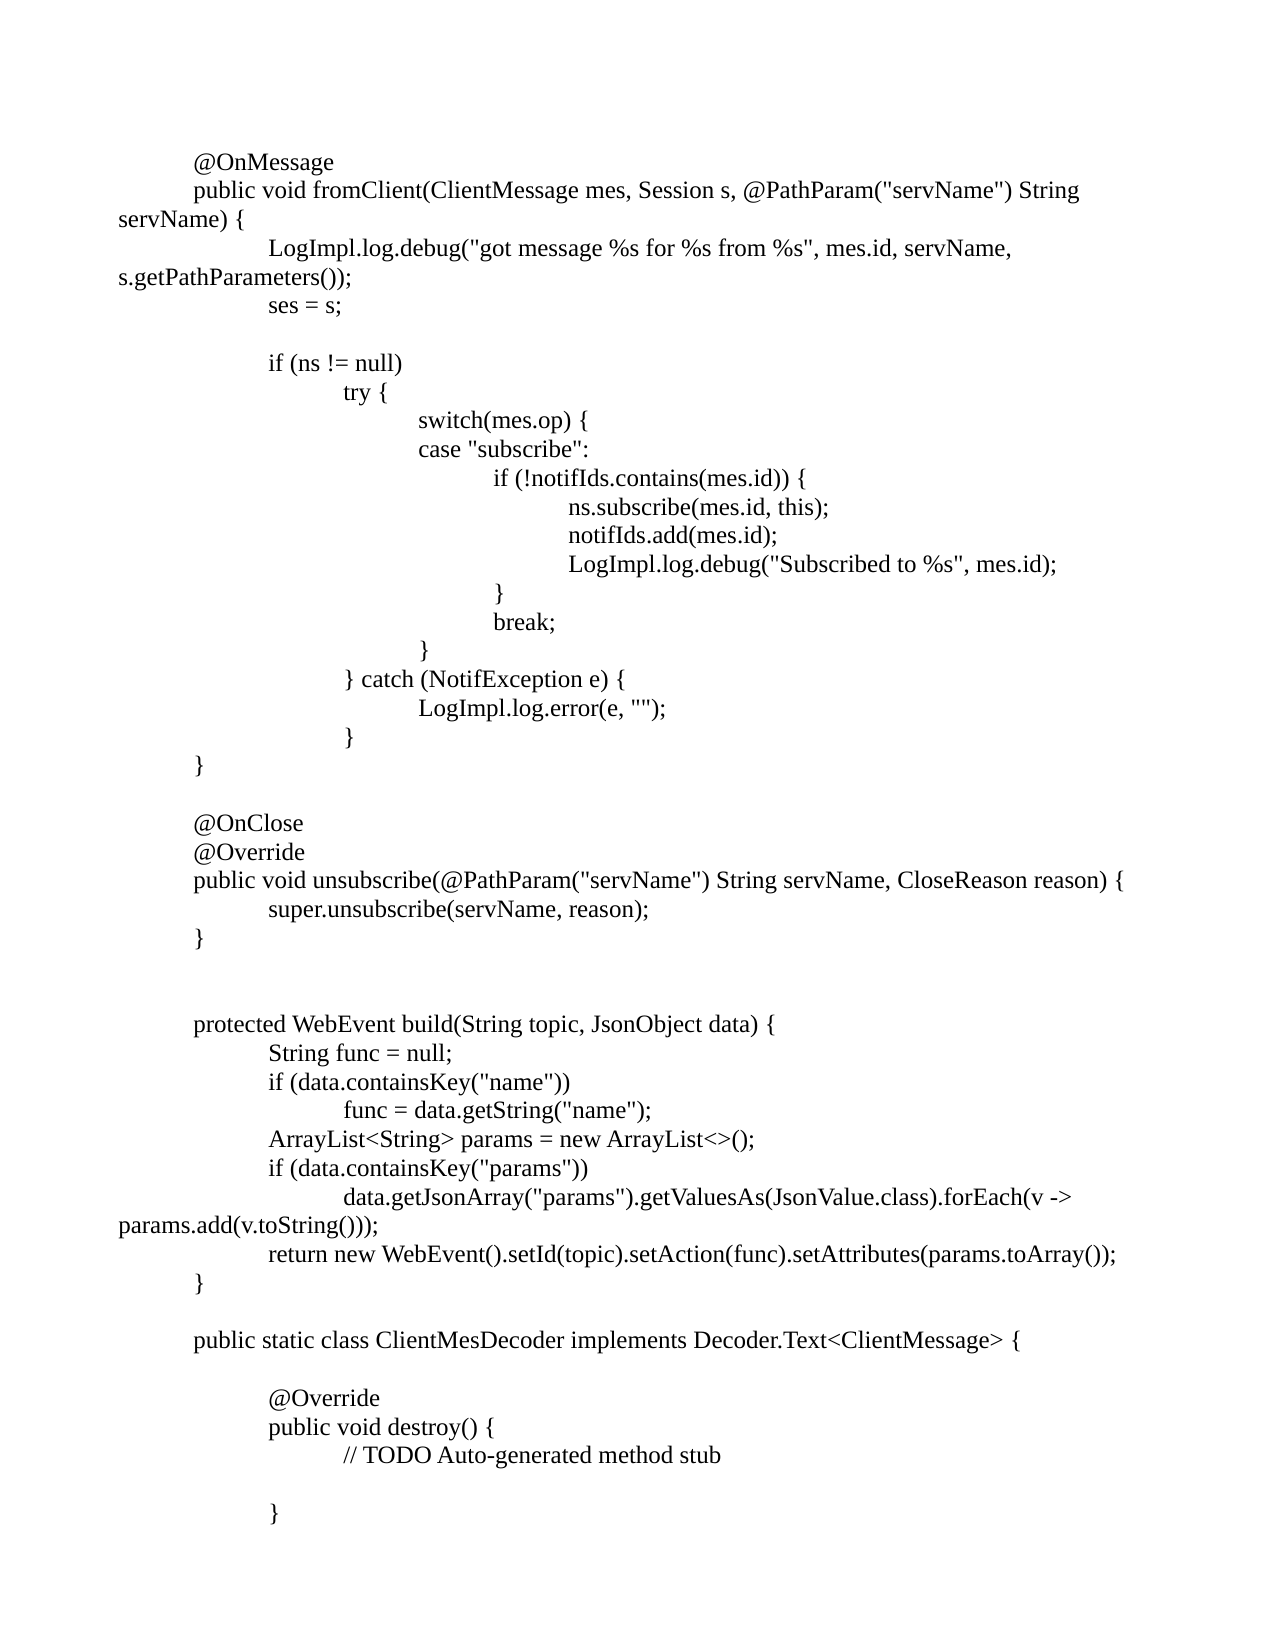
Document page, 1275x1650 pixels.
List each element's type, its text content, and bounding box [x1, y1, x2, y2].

text if (ns != null) [118, 348, 1157, 377]
text } [118, 578, 1157, 607]
text LogImpl.log.error(e, ""); [118, 693, 1157, 722]
text LogImpl.log.debug("Subscribed to %s", mes.id); [118, 549, 1157, 578]
text try { [118, 377, 1157, 406]
text public static class ClientMesDecoder implements Decoder.Text<ClientMessage> { [118, 1326, 1157, 1354]
text public void fromClient(ClientMessage mes, Session s, @PathParam("servName") String servName) { [118, 176, 1157, 233]
text } [118, 1498, 1157, 1527]
text switch(mes.op) { [118, 406, 1157, 434]
text ses = s; [118, 291, 1157, 319]
text case "subscribe": [118, 434, 1157, 463]
text } [118, 751, 1157, 779]
text } [118, 636, 1157, 664]
text if (data.containsKey("params")) [118, 1153, 1157, 1182]
text @Override [118, 837, 1157, 866]
text @OnClose [118, 808, 1157, 837]
text notifIds.add(mes.id); [118, 521, 1157, 549]
text public void unsubscribe(@PathParam("servName") String servName, CloseReason reason) { [118, 866, 1157, 894]
text LogImpl.log.debug("got message %s for %s from %s", mes.id, servName, s.getPathParameters()); [118, 233, 1157, 291]
text @Override [118, 1383, 1157, 1412]
text } catch (NotifException e) { [118, 664, 1157, 693]
text protected WebEvent build(String topic, JsonObject data) { [118, 1009, 1157, 1038]
text } [118, 1268, 1157, 1297]
text if (data.containsKey("name")) [118, 1067, 1157, 1096]
text // TODO Auto-generated method stub [118, 1441, 1157, 1469]
text return new WebEvent().setId(topic).setAction(func).setAttributes(params.toArray()); [118, 1239, 1157, 1268]
text super.unsubscribe(servName, reason); [118, 894, 1157, 923]
text String func = null; [118, 1038, 1157, 1067]
text func = data.getString("name"); [118, 1096, 1157, 1124]
text public void destroy() { [118, 1412, 1157, 1441]
text data.getJsonArray("params").getValuesAs(JsonValue.class).forEach(v -> params.add(v.toString())); [118, 1182, 1157, 1239]
text ArrayList<String> params = new ArrayList<>(); [118, 1124, 1157, 1153]
text } [118, 722, 1157, 751]
text } [118, 923, 1157, 952]
text ns.subscribe(mes.id, this); [118, 492, 1157, 521]
text @OnMessage [118, 147, 1157, 176]
text if (!notifIds.contains(mes.id)) { [118, 463, 1157, 492]
text break; [118, 607, 1157, 636]
